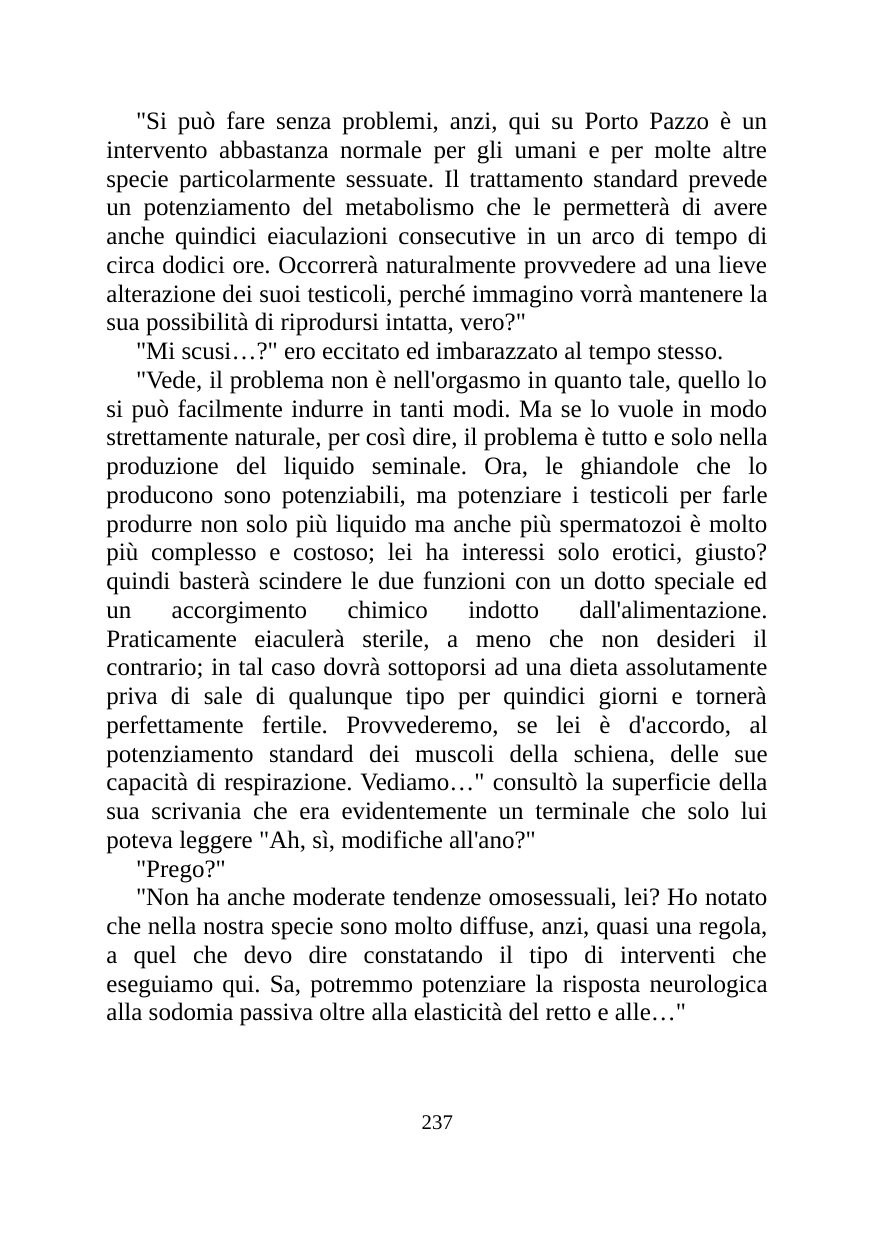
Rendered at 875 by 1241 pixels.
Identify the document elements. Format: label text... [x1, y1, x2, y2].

text "Si può fare senza problemi, anzi, qui su Porto Pazzo è un intervento abbastanza normale per gli umani e per molte altre specie particolarmente sessuate. Il trattamento standard prevede un potenziamento del metabolismo che le permetterà di avere anche quindici eiaculazioni consecutive in un arco di tempo di circa dodici ore. Occorrerà naturalmente provvedere ad una lieve alterazione dei suoi testicoli, perché immagino vorrà mantenere la sua possibilità di riprodursi intatta, vero?" [106, 106, 768, 336]
text "Mi scusi…?" ero eccitato ed imbarazzato al tempo stesso. [106, 336, 768, 365]
text "Non ha anche moderate tendenze omosessuali, lei? Ho notato che nella nostra specie sono molto diffuse, anzi, quasi una regola, a quel che devo dire constatando il tipo di interventi che eseguiamo qui. Sa, potremmo potenziare la risposta neurologica alla sodomia passiva oltre alla elasticità del retto e alle…" [106, 882, 768, 1026]
text "Prego?" [106, 854, 768, 882]
text "Vede, il problema non è nell'orgasmo in quanto tale, quello lo si può facilmente indurre in tanti modi. Ma se lo vuole in modo strettamente naturale, per così dire, il problema è tutto e solo nella produzione del liquido seminale. Ora, le ghiandole che lo producono sono potenziabili, ma potenziare i testicoli per farle produrre non solo più liquido ma anche più spermatozoi è molto più complesso e costoso; lei ha interessi solo erotici, giusto? quindi basterà scindere le due funzioni con un dotto speciale ed un accorgimento chimico indotto dall'alimentazione. Praticamente eiaculerà sterile, a meno che non desideri il contrario; in tal caso dovrà sottoporsi ad una dieta assolutamente priva di sale di qualunque tipo per quindici giorni e tornerà perfettamente fertile. Provvederemo, se lei è d'accordo, al potenziamento standard dei muscoli della schiena, delle sue capacità di respirazione. Vediamo…" consultò la superficie della sua scrivania che era evidentemente un terminale che solo lui poteva leggere "Ah, sì, modifiche all'ano?" [106, 365, 768, 854]
